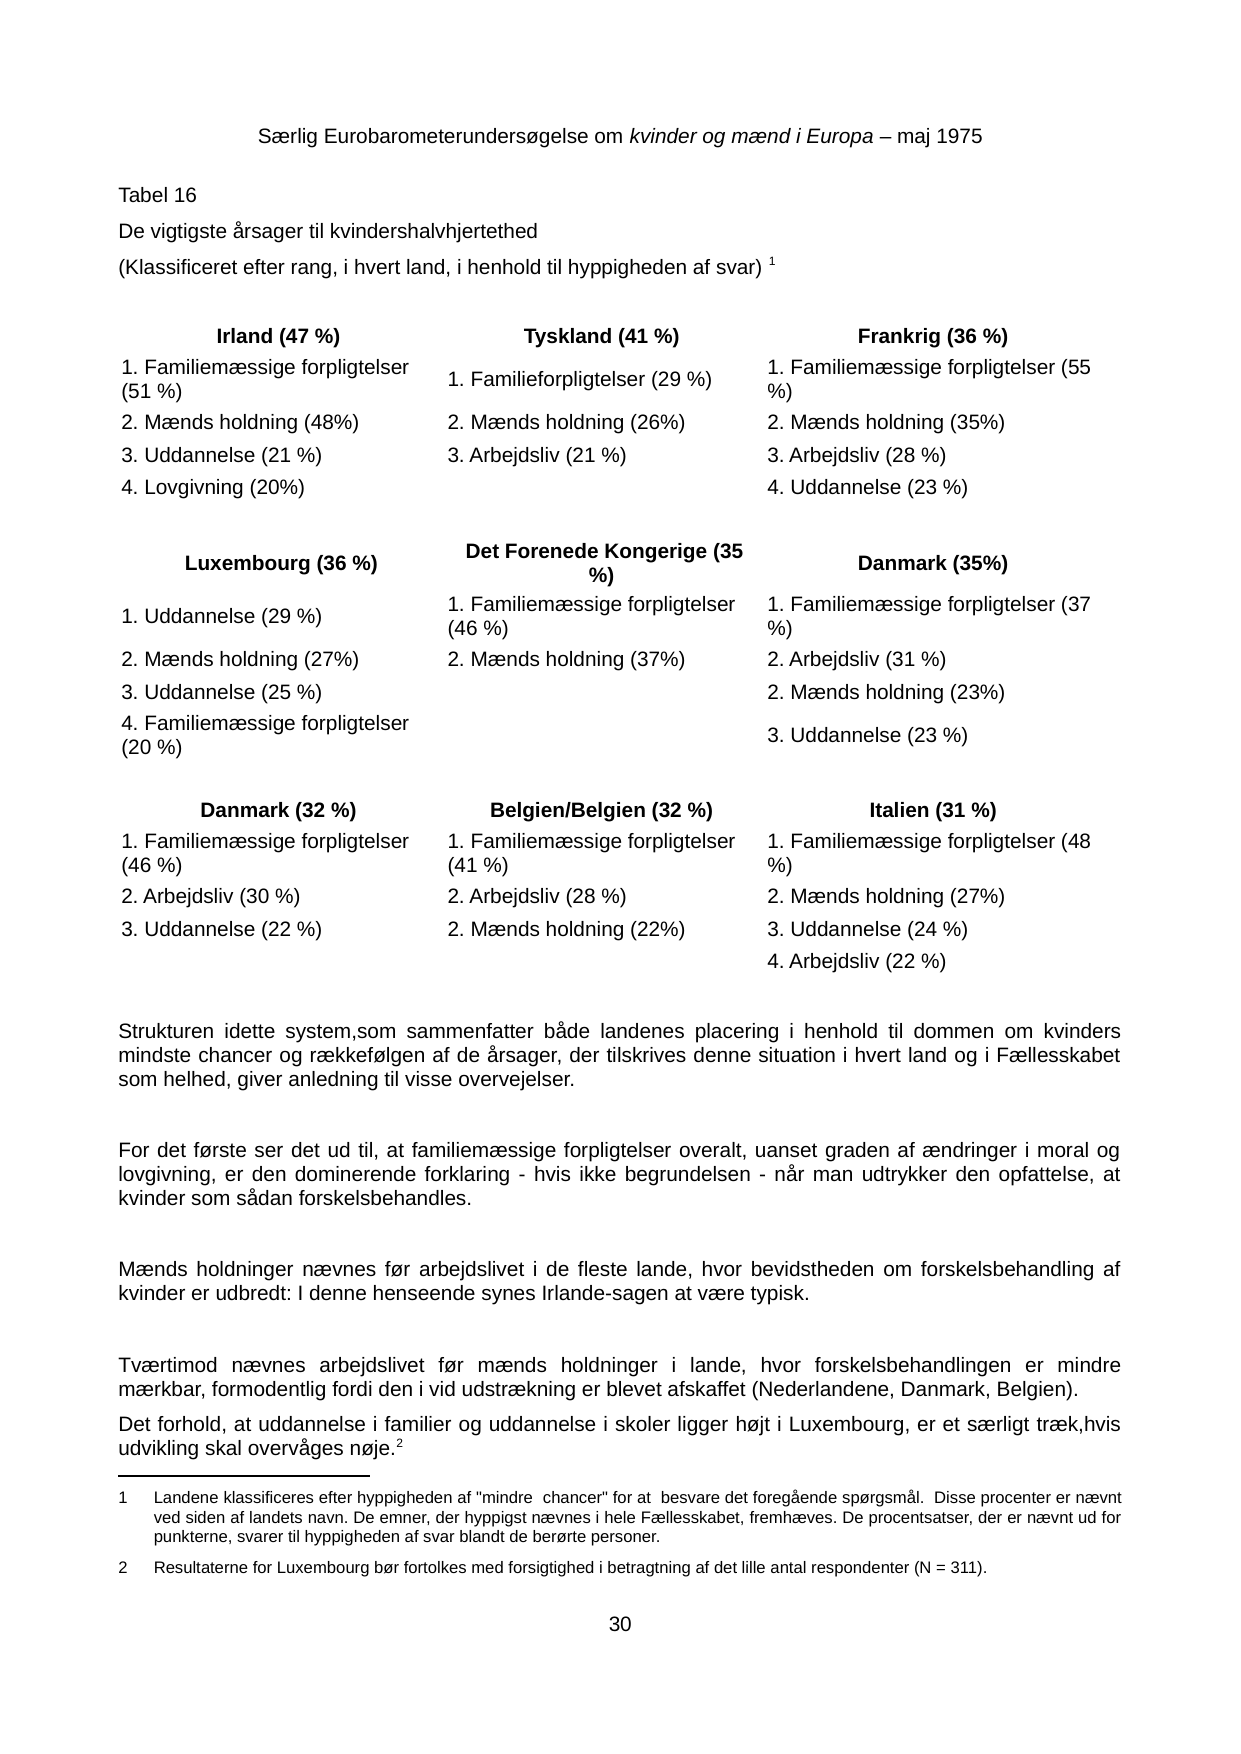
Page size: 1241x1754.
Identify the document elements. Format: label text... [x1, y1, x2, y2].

table_cell [444, 676, 764, 708]
text Tværtimod nævnes arbejdslivet før mænds holdninger i lande, hvor forskelsbehandlingen er mindre mærkbar, formodentlig fordi den i vid udstrækning er blevet afskaffet (Nederlandene, Danmark, Belgien). [118, 1352, 1122, 1400]
table_cell 3. Uddannelse (21 %) [118, 439, 444, 471]
table_cell 3. Arbejdsliv (28 %) [764, 439, 1107, 471]
table_cell 2. Arbejdsliv (30 %) [118, 880, 444, 913]
table_cell [118, 762, 444, 794]
table_cell Danmark (32 %) [118, 794, 444, 826]
table_cell [444, 708, 764, 762]
table_cell 1. Familiemæssige forpligtelser (48 %) [764, 826, 1107, 880]
table_cell 1. Familieforpligtelser (29 %) [444, 352, 764, 406]
text For det første ser det ud til, at familiemæssige forpligtelser overalt, uanset graden af ændringer i moral og lovgivning, er den dominerende forklaring - hvis ikke begrundelsen - når man udtrykker den opfattelse, at kvinder som sådan forskelsbehandles. [118, 1138, 1122, 1210]
table_cell 2. Mænds holdning (26%) [444, 406, 764, 438]
table_cell 4. Uddannelse (23 %) [764, 471, 1107, 503]
table_cell [444, 945, 764, 977]
table_cell [444, 471, 764, 503]
table_cell Danmark (35%) [764, 536, 1107, 589]
text (Klassificeret efter rang, i hvert land, i henhold til hyppigheden af svar) [118, 254, 1122, 278]
table_cell 1. Uddannelse (29 %) [118, 589, 444, 643]
table_cell [764, 503, 1107, 536]
table_cell 2. Arbejdsliv (31 %) [764, 643, 1107, 676]
text De vigtigste årsager til kvindershalvhjertethed [118, 219, 1122, 243]
text Tabel 16 [118, 183, 1122, 207]
table_cell [118, 945, 444, 977]
table_cell 2. Mænds holdning (27%) [118, 643, 444, 676]
table_cell Italien (31 %) [764, 794, 1107, 826]
table_cell 2. Mænds holdning (22%) [444, 913, 764, 945]
table_header Irland (47 %) [118, 320, 444, 352]
table_cell 2. Mænds holdning (23%) [764, 676, 1107, 708]
table_cell Luxembourg (36 %) [118, 536, 444, 589]
table_cell 2. Arbejdsliv (28 %) [444, 880, 764, 913]
table_cell 2. Mænds holdning (35%) [764, 406, 1107, 438]
text Strukturen idette system,som sammenfatter både landenes placering i henhold til dommen om kvinders mindste chancer og rækkefølgen af de årsager, der tilskrives denne situation i hvert land og i Fællesskabet som helhed, giver anledning til visse overvejelser. [118, 1019, 1122, 1091]
table_cell 3. Arbejdsliv (21 %) [444, 439, 764, 471]
table_cell 2. Mænds holdning (27%) [764, 880, 1107, 913]
table_cell 2. Mænds holdning (37%) [444, 643, 764, 676]
text Resultaterne for Luxembourg bør fortolkes med forsigtighed i betragtning af det lille antal respondenter (N = 311). [118, 1557, 1122, 1577]
table_cell 1. Familiemæssige forpligtelser (55 %) [764, 352, 1107, 406]
table_cell 1. Familiemæssige forpligtelser (46 %) [118, 826, 444, 880]
table_cell 4. Familiemæssige forpligtelser (20 %) [118, 708, 444, 762]
text Det forhold, at uddannelse i familier og uddannelse i skoler ligger højt i Luxembourg, er et særligt træk,hvis udvikling skal overvåges nøje. [118, 1412, 1122, 1460]
table_header Frankrig (36 %) [764, 320, 1107, 352]
table_cell 4. Lovgivning (20%) [118, 471, 444, 503]
table_header Tyskland (41 %) [444, 320, 764, 352]
table_cell [444, 762, 764, 794]
text Landene klassificeres efter hyppigheden af "mindre chancer" for at besvare det foregående spørgsmål. Disse procenter er nævnt ved siden af landets navn. De emner, der hyppigst nævnes i hele Fællesskabet, fremhæves. De procentsatser, der er nævnt ud for punkterne, svarer til hyppigheden af svar blandt de berørte personer. [118, 1488, 1122, 1546]
table_cell 1. Familiemæssige forpligtelser (37 %) [764, 589, 1107, 643]
table_cell 3. Uddannelse (23 %) [764, 708, 1107, 762]
table_cell 1. Familiemæssige forpligtelser (51 %) [118, 352, 444, 406]
table_cell 1. Familiemæssige forpligtelser (46 %) [444, 589, 764, 643]
table_cell Belgien/Belgien (32 %) [444, 794, 764, 826]
table_cell Det Forenede Kongerige (35 %) [444, 536, 764, 589]
table_cell [444, 503, 764, 536]
table_cell 3. Uddannelse (24 %) [764, 913, 1107, 945]
table_cell 1. Familiemæssige forpligtelser (41 %) [444, 826, 764, 880]
table_cell 3. Uddannelse (22 %) [118, 913, 444, 945]
table_cell 2. Mænds holdning (48%) [118, 406, 444, 438]
text Mænds holdninger nævnes før arbejdslivet i de fleste lande, hvor bevidstheden om forskelsbehandling af kvinder er udbredt: I denne henseende synes Irlande-sagen at være typisk. [118, 1257, 1122, 1305]
table_cell [118, 503, 444, 536]
table_cell 4. Arbejdsliv (22 %) [764, 945, 1107, 977]
table_cell [764, 762, 1107, 794]
table_cell 3. Uddannelse (25 %) [118, 676, 444, 708]
